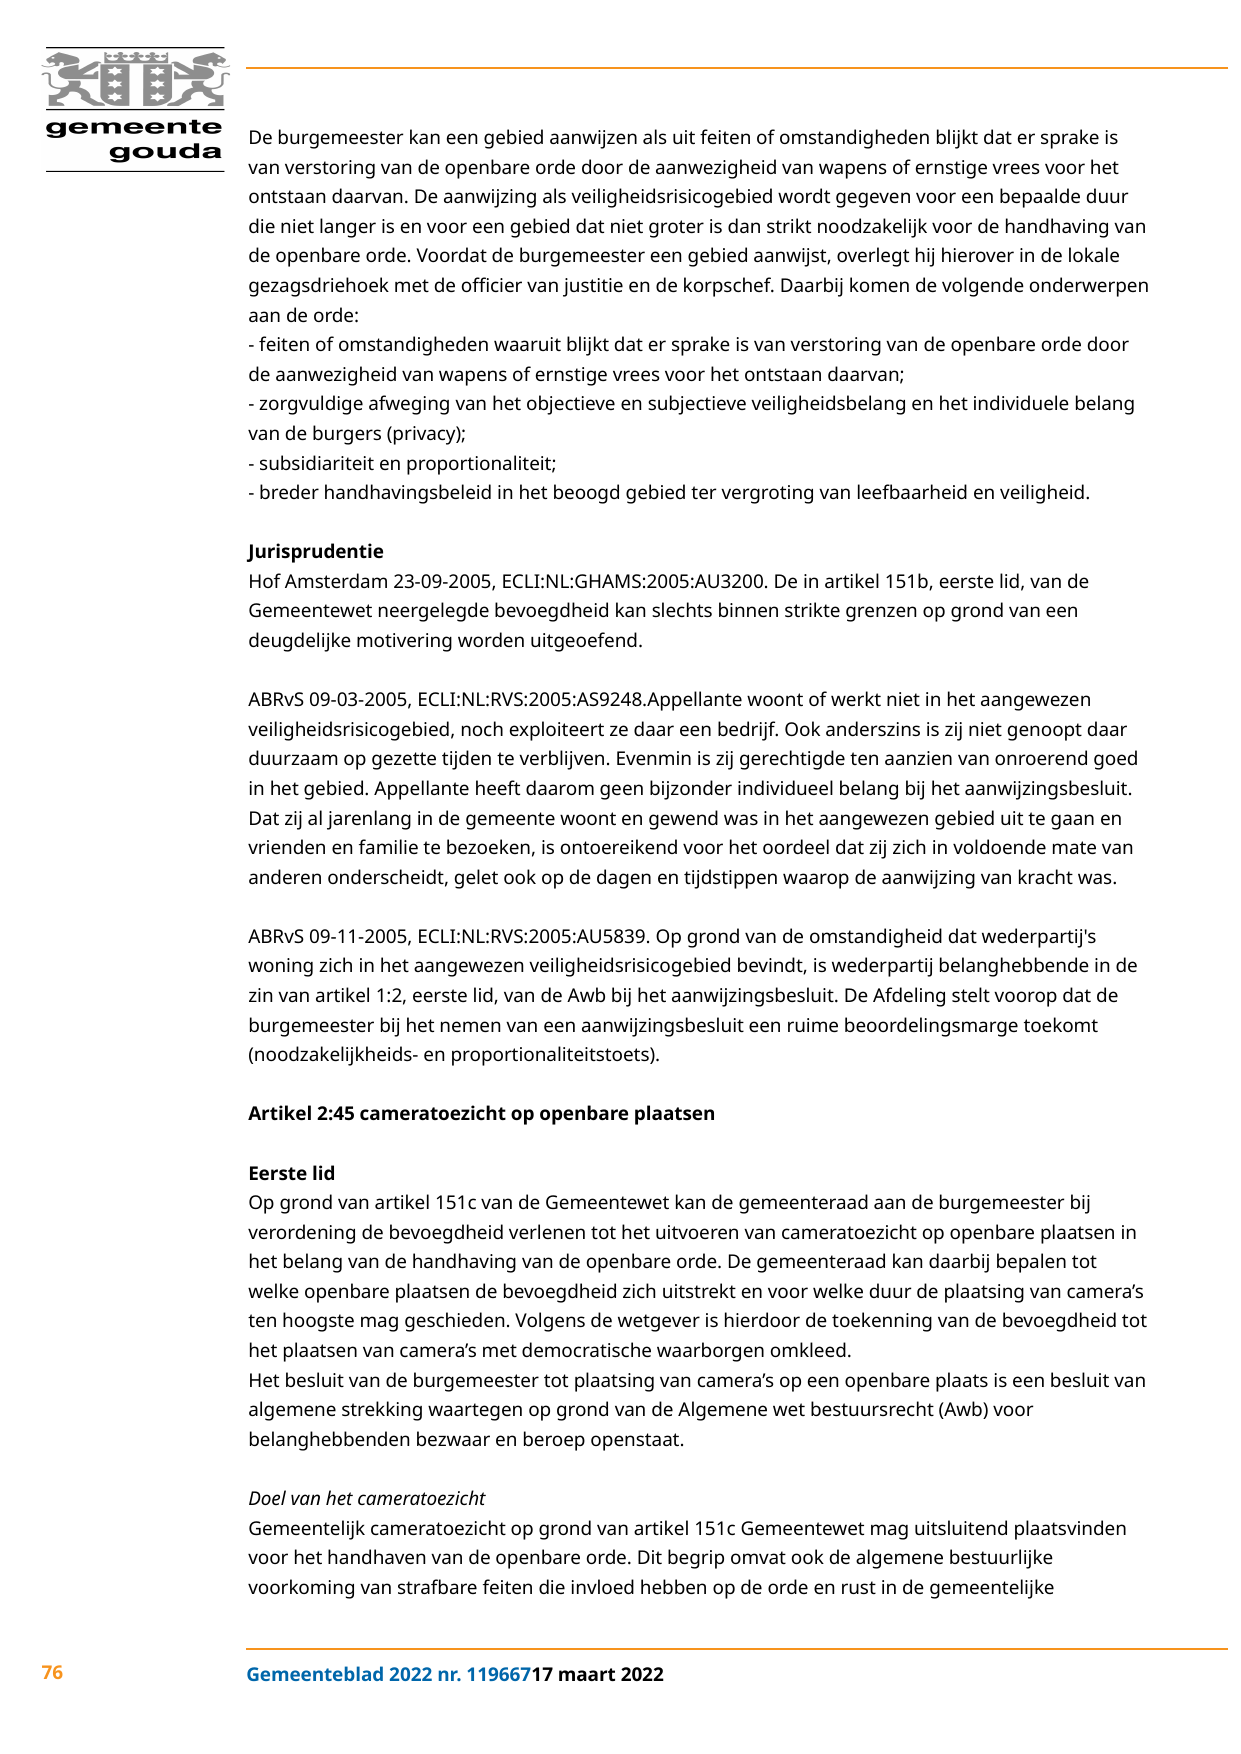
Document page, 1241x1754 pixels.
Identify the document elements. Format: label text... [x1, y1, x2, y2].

text Het besluit van de burgemeester tot plaatsing van camera’s op een openbare plaats is een besluit van algemene strekking waartegen op grond van de Algemene wet bestuursrecht (Awb) voor belanghebbenden bezwaar en beroep openstaat. [248, 1367, 1152, 1452]
text - breder handhavingsbeleid in het beoogd gebied ter vergroting van leefbaarheid en veiligheid. [248, 479, 1152, 505]
text - subsidiariteit en proportionaliteit; [248, 450, 1152, 476]
text ABRvS 09-03-2005, ECLI:NL:RVS:2005:AS9248.Appellante woont of werkt niet in het aangewezen veiligheidsrisicogebied, noch exploiteert ze daar een bedrijf. Ook anderszins is zij niet genoopt daar duurzaam op gezette tijden te verblijven. Evenmin is zij gerechtigde ten aanzien van onroerend goed in het gebied. Appellante heeft daarom geen bijzonder individueel belang bij het aanwijzingsbesluit. Dat zij al jarenlang in de gemeente woont en gewend was in het aangewezen gebied uit te gaan en vrienden en familie te bezoeken, is ontoereikend voor het oordeel dat zij zich in voldoende mate van anderen onderscheidt, gelet ook op de dagen en tijdstippen waarop de aanwijzing van kracht was. [248, 686, 1152, 890]
text Eerste lid [248, 1160, 1152, 1186]
text Op grond van artikel 151c van de Gemeentewet kan de gemeenteraad aan de burgemeester bij verordening de bevoegdheid verlenen tot het uitvoeren van cameratoezicht op openbare plaatsen in het belang van de handhaving van de openbare orde. De gemeenteraad kan daarbij bepalen tot welke openbare plaatsen de bevoegdheid zich uitstrekt en voor welke duur de plaatsing van camera’s ten hoogste mag geschieden. Volgens de wetgever is hierdoor de toekenning van de bevoegdheid tot het plaatsen van camera’s met democratische waarborgen omkleed. [248, 1189, 1152, 1363]
text Gemeentelijk cameratoezicht op grond van artikel 151c Gemeentewet mag uitsluitend plaatsvinden voor het handhaven van de openbare orde. Dit begrip omvat ook de algemene bestuurlijke voorkoming van strafbare feiten die invloed hebben op de orde en rust in de gemeentelijke [248, 1515, 1152, 1600]
text Doel van het cameratoezicht [248, 1485, 1152, 1511]
text - feiten of omstandigheden waaruit blijkt dat er sprake is van verstoring van de openbare orde door de aanwezigheid van wapens of ernstige vrees voor het ontstaan daarvan; [248, 331, 1152, 387]
text ABRvS 09-11-2005, ECLI:NL:RVS:2005:AU5839. Op grond van de omstandigheid dat wederpartij's woning zich in het aangewezen veiligheidsrisicogebied bevindt, is wederpartij belanghebbende in de zin van artikel 1:2, eerste lid, van de Awb bij het aanwijzingsbesluit. De Afdeling stelt voorop dat de burgemeester bij het nemen van een aanwijzingsbesluit een ruime beoordelingsmarge toekomt (noodzakelijkheids- en proportionaliteitstoets). [248, 923, 1152, 1067]
text Artikel 2:45 cameratoezicht op openbare plaatsen [248, 1101, 1152, 1126]
text Hof Amsterdam 23-09-2005, ECLI:NL:GHAMS:2005:AU3200. De in artikel 151b, eerste lid, van de Gemeentewet neergelegde bevoegdheid kan slechts binnen strikte grenzen op grond van een deugdelijke motivering worden uitgeoefend. [248, 568, 1152, 653]
text Jurisprudentie [248, 538, 1152, 564]
picture [41, 47, 231, 172]
text - zorgvuldige afweging van het objectieve en subjectieve veiligheidsbelang en het individuele belang van de burgers (privacy); [248, 391, 1152, 446]
text De burgemeester kan een gebied aanwijzen als uit feiten of omstandigheden blijkt dat er sprake is van verstoring van de openbare orde door de aanwezigheid van wapens of ernstige vrees voor het ontstaan daarvan. De aanwijzing als veiligheidsrisicogebied wordt gegeven voor een bepaalde duur die niet langer is en voor een gebied dat niet groter is dan strikt noodzakelijk voor de handhaving van de openbare orde. Voordat de burgemeester een gebied aanwijst, overlegt hij hierover in de lokale gezagsdriehoek met de officier van justitie en de korpschef. Daarbij komen de volgende onderwerpen aan de orde: [248, 124, 1152, 328]
